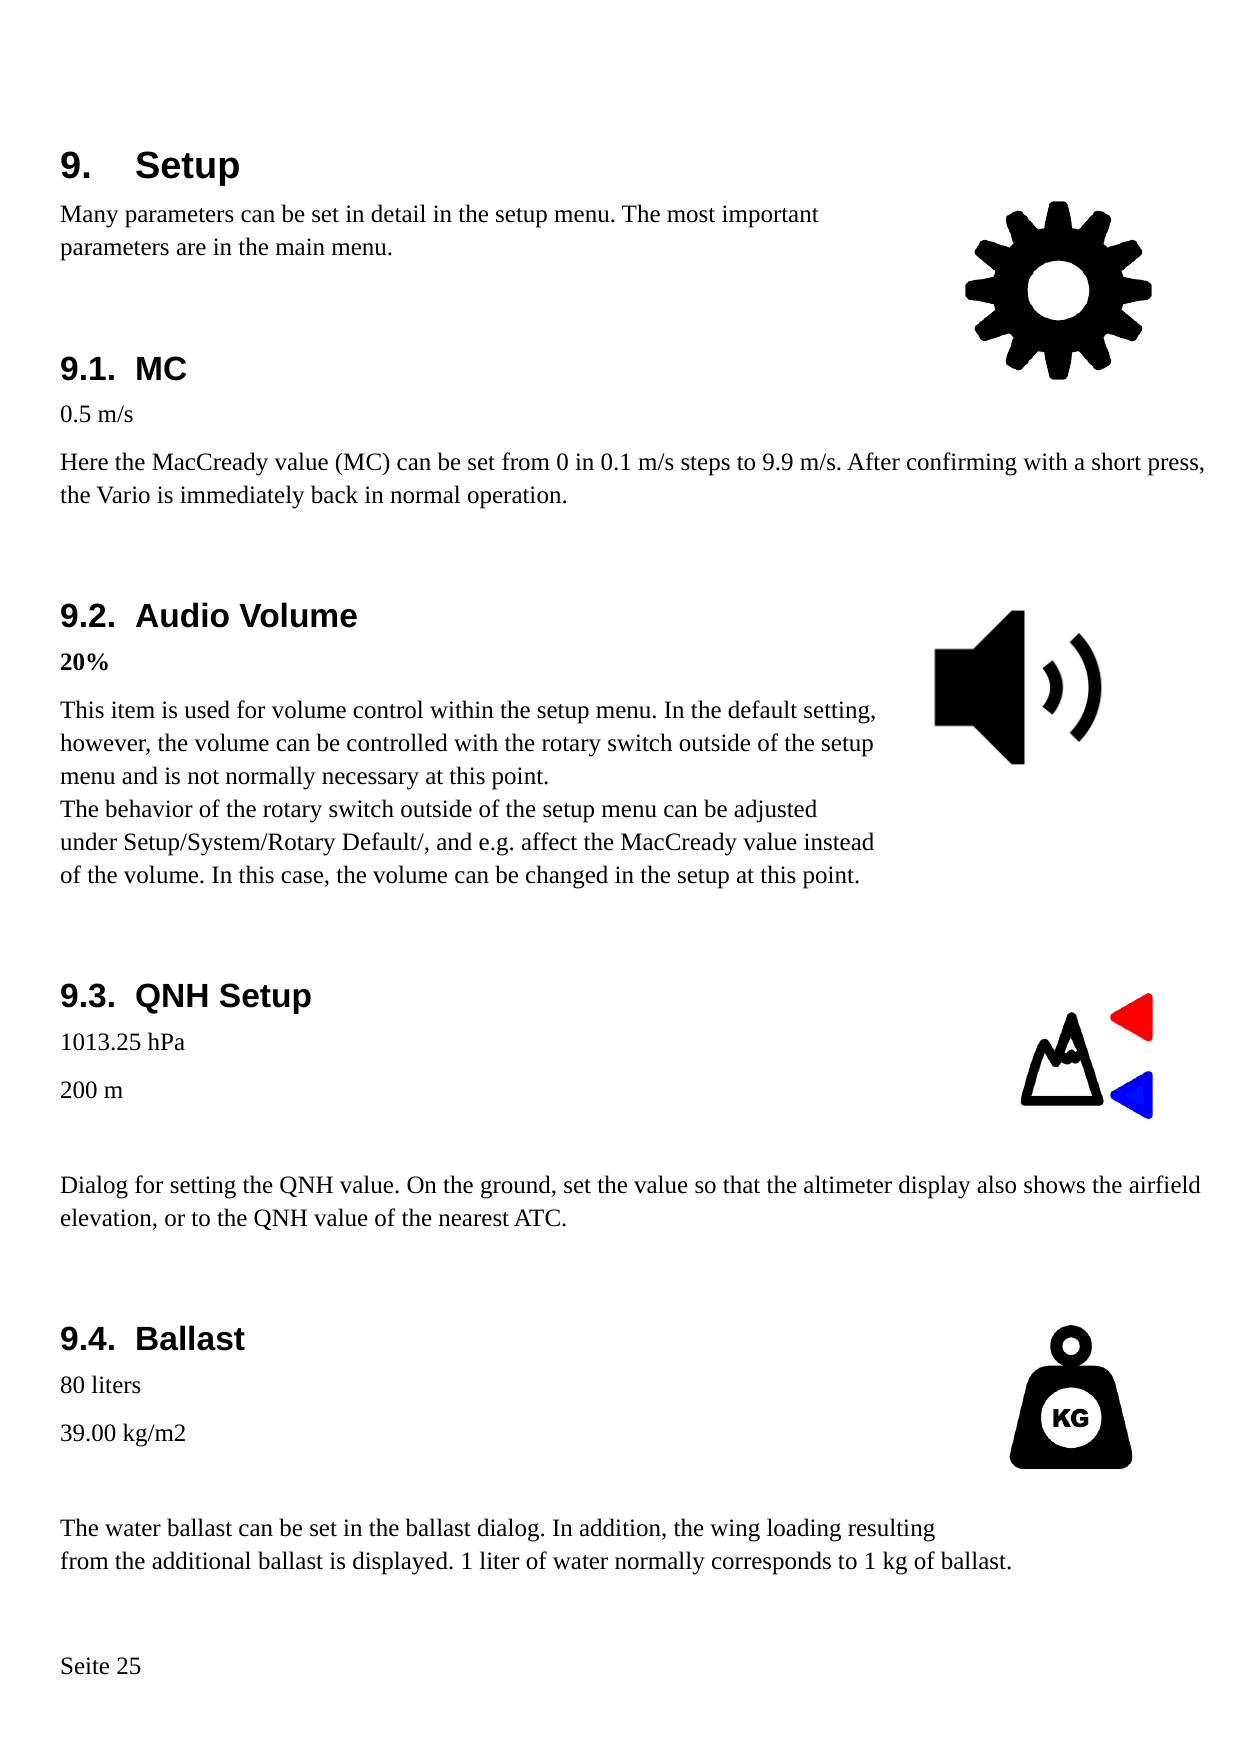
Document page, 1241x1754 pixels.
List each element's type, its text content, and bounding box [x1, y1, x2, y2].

picture [1020, 993, 1153, 1119]
text This item is used for volume control within the setup menu. In the default setting, however, the volume can be controlled with the rotary switch outside of the setup menu and is not normally necessary at this point. The behavior of the rotary switch outside of the setup menu can be adjusted under Setup/System/Rotary Default/, and e.g. affect the MacCready value instead of the volume. In this case, the volume can be changed in the setup at this point. [60, 695, 1207, 889]
text [1153, 199, 1207, 261]
subtitle Ballast [60, 1319, 1207, 1358]
picture [922, 586, 1127, 790]
text 0.5 m/s [60, 399, 1207, 428]
text [1153, 1075, 1207, 1103]
subtitle [1127, 596, 1207, 635]
text [1133, 1418, 1207, 1447]
text 200 m [60, 1075, 1020, 1103]
text [1133, 1370, 1207, 1399]
text [1127, 647, 1207, 676]
text Many parameters can be set in detail in the setup menu. The most important parameters are in the main menu. [60, 199, 963, 261]
text [1153, 1027, 1207, 1056]
text 80 liters [60, 1370, 1009, 1399]
text 1013.25 hPa [60, 1027, 1020, 1056]
picture [1009, 1325, 1133, 1469]
text Here the MacCready value (MC) can be set from 0 in 0.1 m/s steps to 9.9 m/s. After confirming with a short press, the Vario is immediately back in normal operation. [60, 447, 1207, 509]
text 39.00 kg/m2 [60, 1418, 1009, 1447]
text The water ballast can be set in the ballast dialog. In addition, the wing loading resulting from the additional ballast is displayed. 1 liter of water normally corresponds to 1 kg of ballast. [60, 1513, 1207, 1575]
subtitle Audio Volume [60, 596, 922, 635]
picture [963, 199, 1153, 381]
subtitle QNH Setup [60, 976, 1207, 1015]
text 20% [60, 647, 922, 676]
text Dialog for setting the QNH value. On the ground, set the value so that the altimeter display also shows the airfield elevation, or to the QNH value of the nearest ATC. [60, 1170, 1207, 1232]
subtitle MC [60, 348, 1207, 387]
subtitle Setup [60, 143, 1207, 187]
